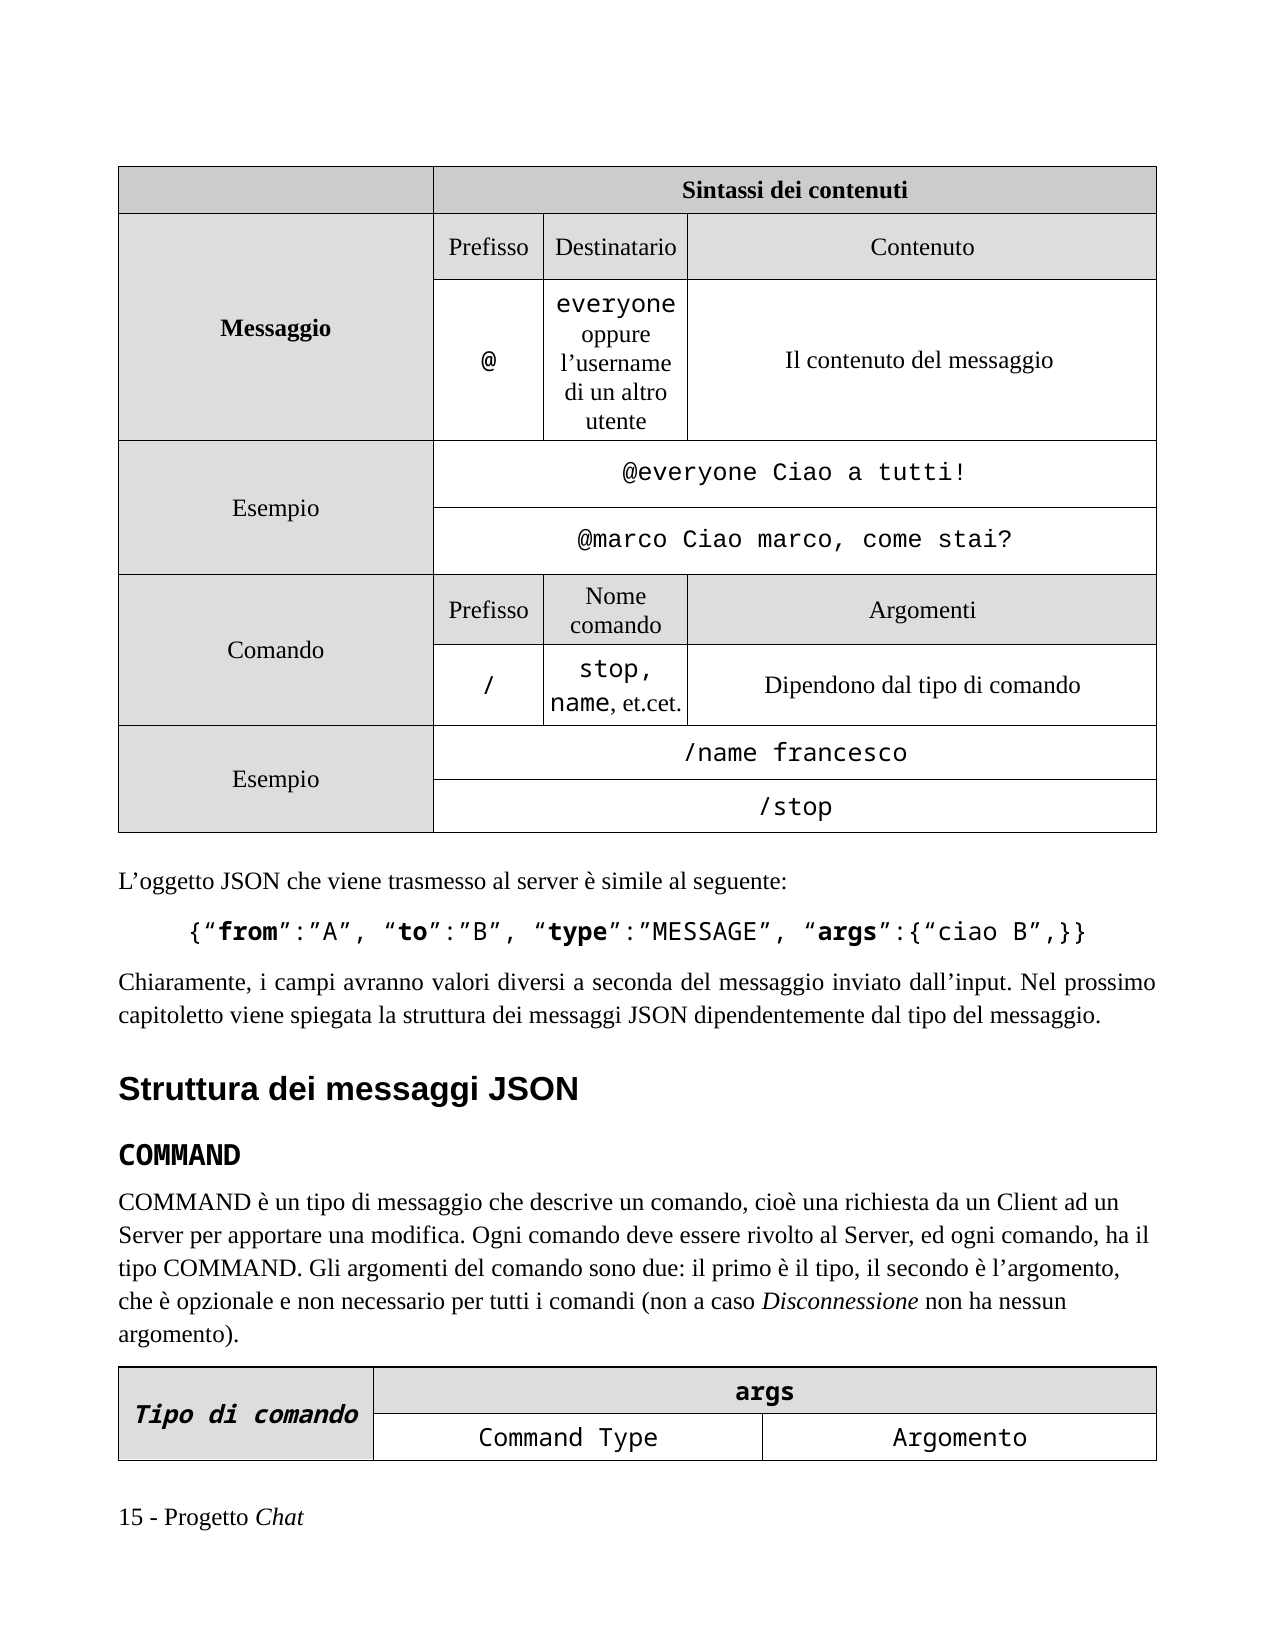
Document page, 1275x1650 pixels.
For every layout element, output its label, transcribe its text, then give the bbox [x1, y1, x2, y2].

table_cell /stop [434, 780, 1156, 832]
table_cell Argomento [763, 1414, 1156, 1459]
table_header args [374, 1368, 1156, 1413]
table_header [119, 167, 433, 213]
text L’oggetto JSON che viene trasmesso al server è simile al seguente: [118, 833, 1157, 895]
table_cell Esempio [119, 441, 433, 574]
table_cell Destinatario [544, 214, 687, 279]
table_cell stop, name, et.cet. [544, 645, 687, 725]
table_cell Prefisso [434, 214, 543, 279]
text {“from”:”A”, “to”:”B”, “type”:”MESSAGE”, “args”:{“ciao B”,}} [118, 914, 1157, 948]
table_cell Dipendono dal tipo di comando [688, 645, 1156, 725]
subtitle COMMAND [118, 1134, 1157, 1174]
table_cell Prefisso [434, 575, 543, 644]
table_cell Comando [119, 575, 433, 725]
table_cell Il contenuto del messaggio [688, 280, 1156, 440]
table_cell @everyone Ciao a tutti! [434, 441, 1156, 507]
subtitle Struttura dei messaggi JSON [118, 1069, 1157, 1107]
text Chiaramente, i campi avranno valori diversi a seconda del messaggio inviato dall’input. Nel prossimo capitoletto viene spiegata la struttura dei messaggi JSON dipendentemente dal tipo del messaggio. [118, 967, 1157, 1029]
table_cell everyone oppure l’username di un altro utente [544, 280, 687, 440]
table_cell Argomenti [688, 575, 1156, 644]
table_cell Messaggio [119, 214, 433, 440]
table_cell Esempio [119, 726, 433, 832]
table_cell @ [434, 280, 543, 440]
table_header Sintassi dei contenuti [434, 167, 1156, 213]
table_cell /name francesco [434, 726, 1156, 778]
table_cell / [434, 645, 543, 725]
table_cell Contenuto [688, 214, 1156, 279]
table_cell Nome comando [544, 575, 687, 644]
table_cell @marco Ciao marco, come stai? [434, 508, 1156, 574]
text COMMAND è un tipo di messaggio che descrive un comando, cioè una richiesta da un Client ad un Server per apportare una modifica. Ogni comando deve essere rivolto al Server, ed ogni comando, ha il tipo COMMAND. Gli argomenti del comando sono due: il primo è il tipo, il secondo è l’argomento, che è opzionale e non necessario per tutti i comandi (non a caso Disconnessione non ha nessun argomento). [118, 1187, 1157, 1347]
table_header Tipo di comando [119, 1368, 373, 1459]
table_cell Command Type [374, 1414, 762, 1459]
